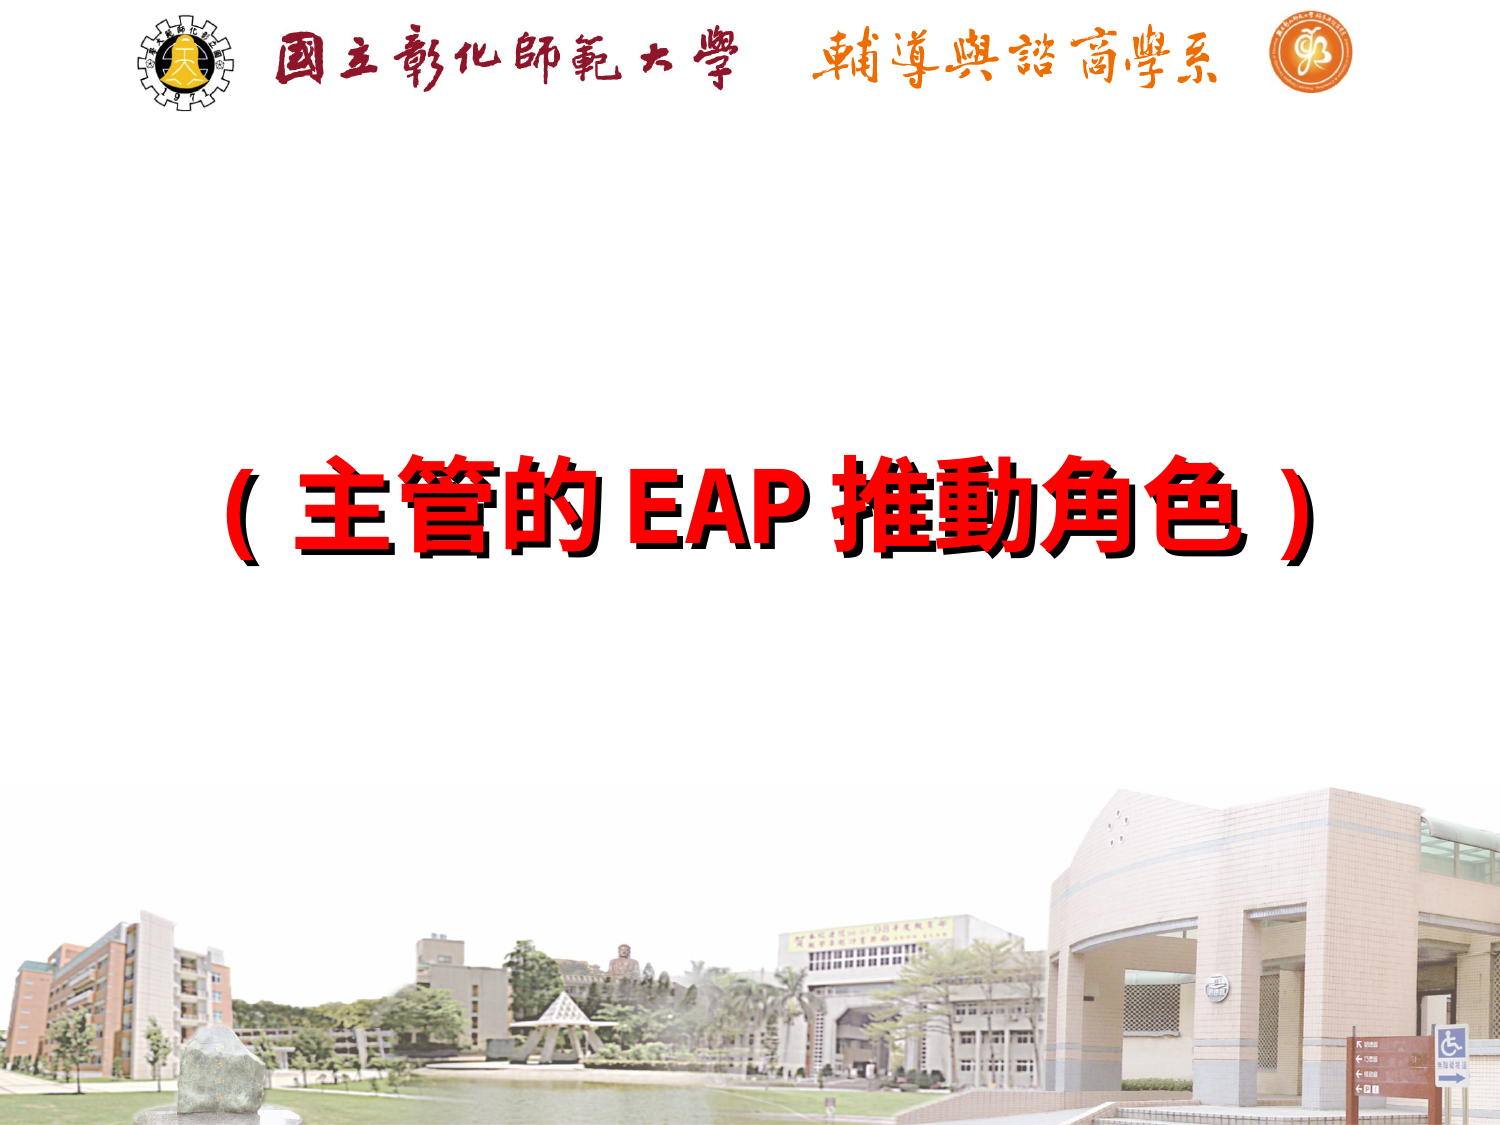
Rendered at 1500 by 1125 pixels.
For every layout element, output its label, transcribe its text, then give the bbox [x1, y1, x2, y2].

list (主管的EAP推動角色) [147, 432, 1388, 575]
